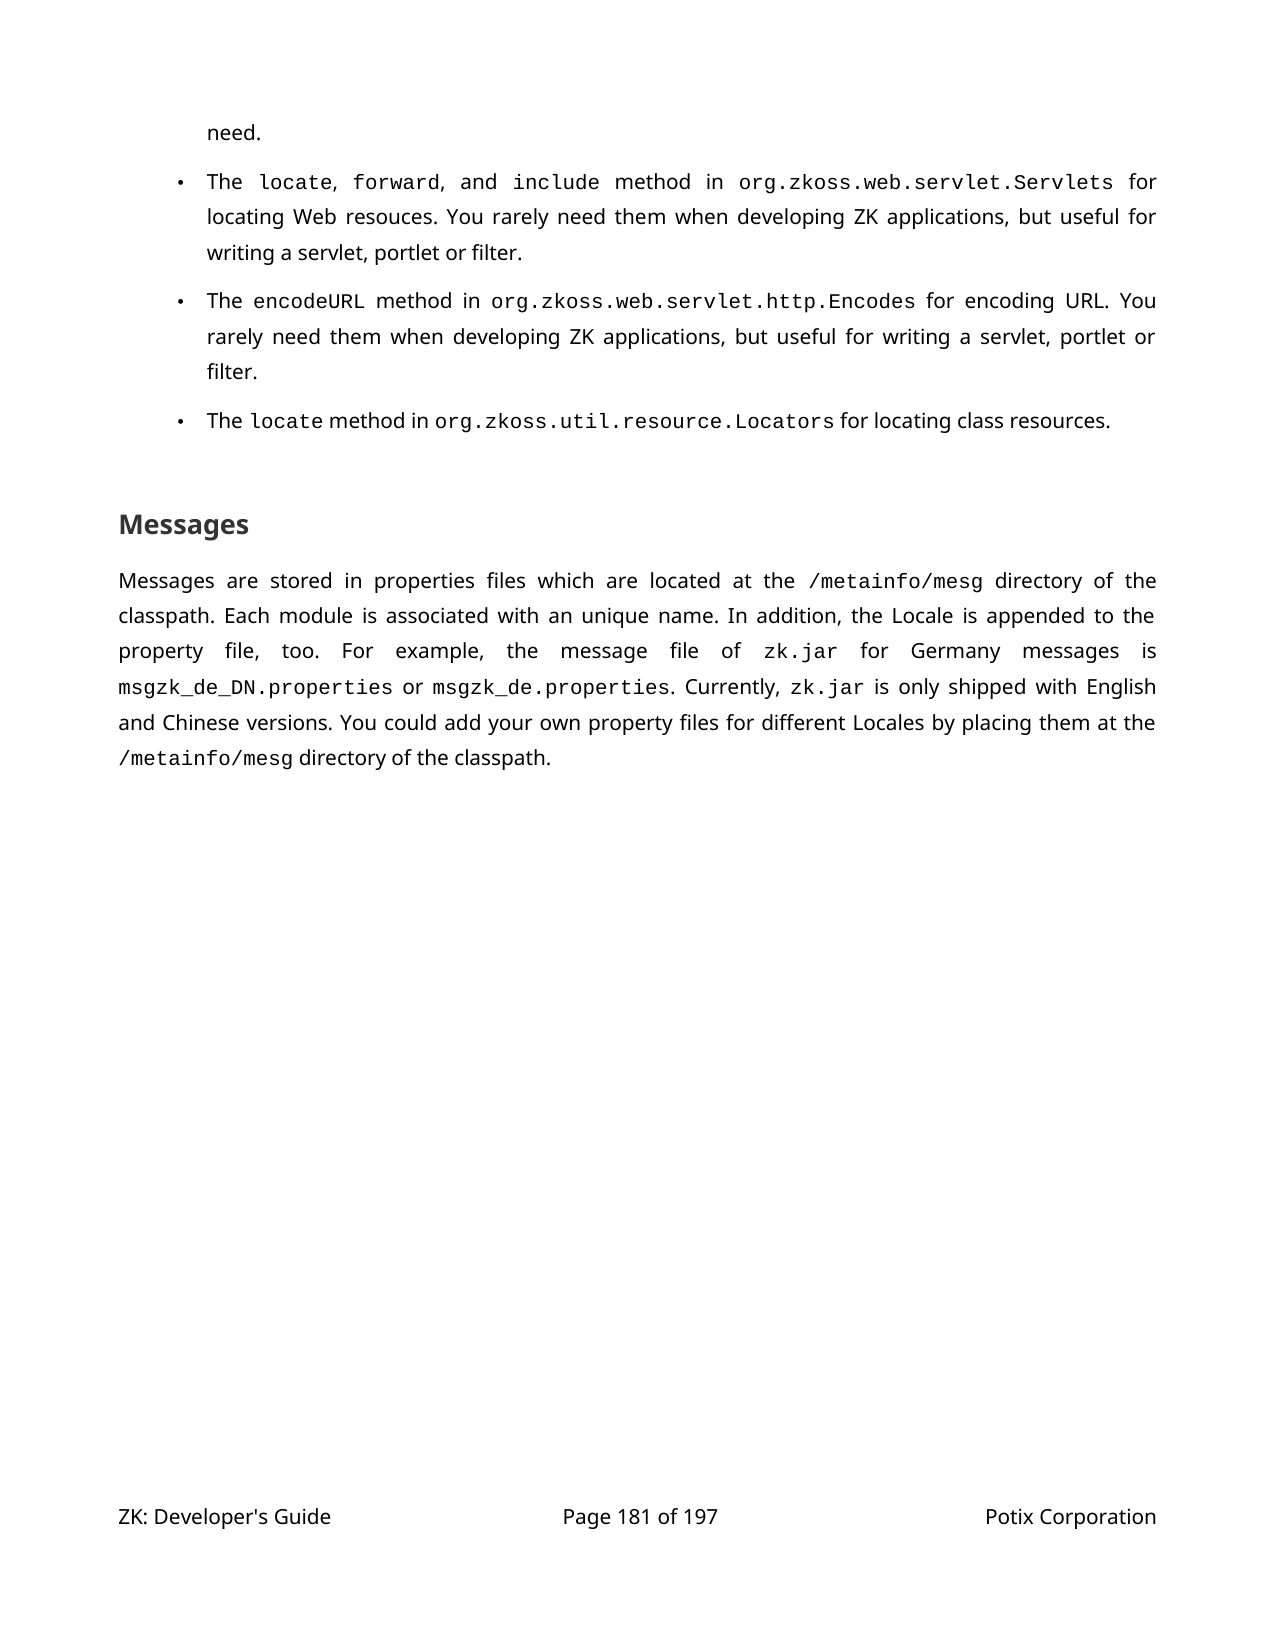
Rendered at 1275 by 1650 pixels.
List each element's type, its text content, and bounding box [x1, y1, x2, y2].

text Messages are stored in properties files which are located at the /metainfo/mesg directory of the classpath. Each module is associated with an unique name. In addition, the Locale is appended to the property file, too. For example, the message file of zk.jar for Germany messages is msgzk_de_DN.properties or msgzk_de.properties. Currently, zk.jar is only shipped with English and Chinese versions. You could add your own property files for different Locales by placing them at the /metainfo/mesg directory of the classpath. [118, 566, 1157, 771]
list The locate, forward, and include method in org.zkoss.web.servlet.Servlets for locating Web resouces. You rarely need them when developing ZK applications, but useful for writing a servlet, portlet or filter. [177, 167, 1157, 266]
list need. [177, 118, 1157, 146]
subtitle Messages [118, 506, 1157, 542]
list The encodeURL method in org.zkoss.web.servlet.http.Encodes for encoding URL. You rarely need them when developing ZK applications, but useful for writing a servlet, portlet or filter. [177, 287, 1157, 386]
list The locate method in org.zkoss.util.resource.Locators for locating class resources. [177, 406, 1157, 435]
